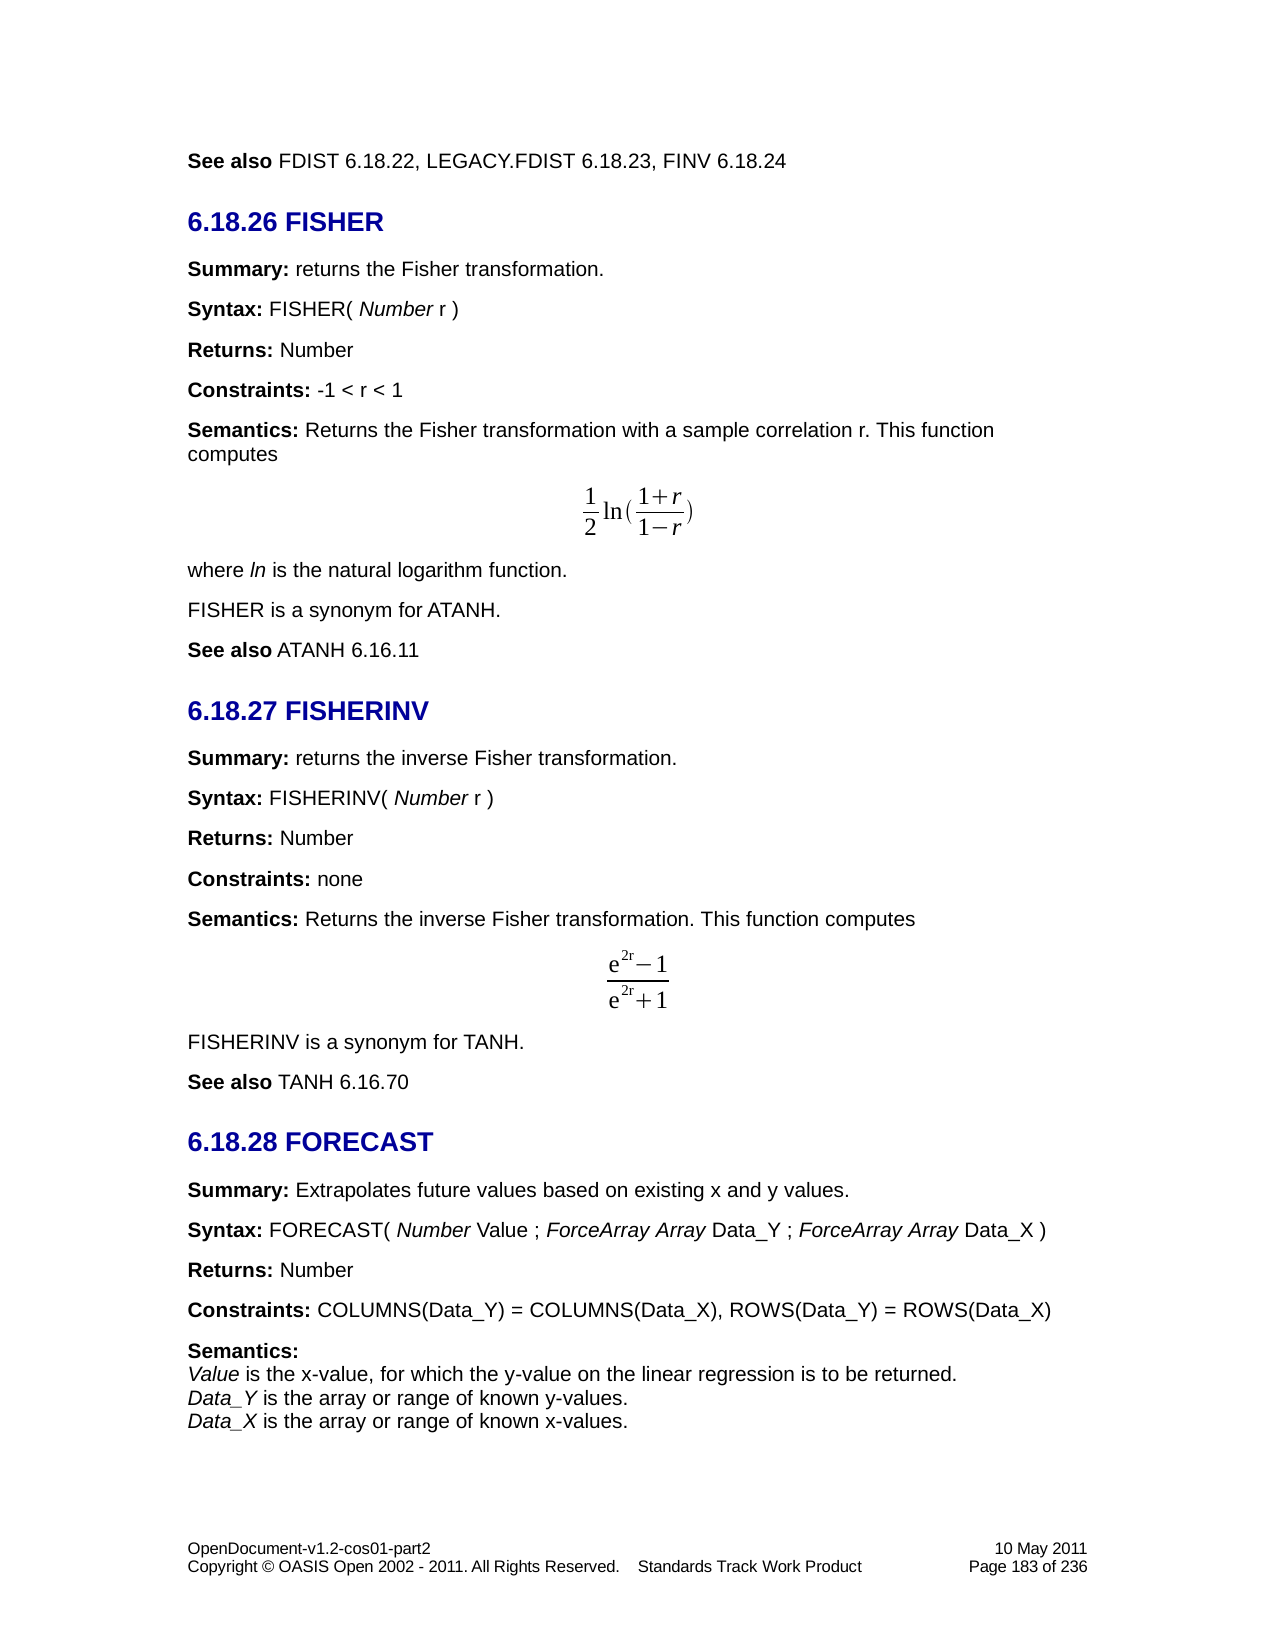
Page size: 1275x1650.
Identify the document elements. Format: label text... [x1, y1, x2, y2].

text Semantics: Returns the Fisher transformation with a sample correlation r. This function computes [187, 418, 1088, 466]
text Syntax: FISHER( Number r ) [187, 298, 1088, 321]
text Summary: returns the inverse Fisher transformation. [187, 746, 1088, 770]
text Summary: returns the Fisher transformation. [187, 258, 1088, 281]
text Constraints: COLUMNS(Data_Y) = COLUMNS(Data_X), ROWS(Data_Y) = ROWS(Data_X) [187, 1299, 1088, 1322]
text See also FDIST 6.18.22, LEGACY.FDIST 6.18.23, FINV 6.18.24 [187, 150, 1088, 173]
text Syntax: FISHERINV( Number r ) [187, 787, 1088, 810]
text FISHER is a synonym for ATANH. [187, 598, 1088, 622]
text FISHERINV is a synonym for TANH. [187, 1030, 1088, 1054]
subtitle FORECAST [187, 1127, 1088, 1157]
text Syntax: FORECAST( Number Value ; ForceArray Array Data_Y ; ForceArray Array Data_X ) [187, 1218, 1088, 1242]
text See also TANH 6.16.70 [187, 1071, 1088, 1094]
text Semantics: Returns the inverse Fisher transformation. This function computes [187, 907, 1088, 931]
text Constraints: none [187, 867, 1088, 891]
subtitle FISHER [187, 207, 1088, 237]
text Summary: Extrapolates future values based on existing x and y values. [187, 1178, 1088, 1202]
text Constraints: -1 < r < 1 [187, 378, 1088, 402]
text where ln is the natural logarithm function. [187, 558, 1088, 582]
text See also ATANH 6.16.11 [187, 639, 1088, 662]
text Semantics: Value is the x-value, for which the y-value on the linear regression is to be returned. Data_Y is the array or range of known y-values. Data_X is the array or range of known x-values. [187, 1339, 1088, 1433]
text Returns: Number [187, 338, 1088, 362]
text Returns: Number [187, 1259, 1088, 1282]
text Returns: Number [187, 827, 1088, 850]
subtitle FISHERINV [187, 696, 1088, 726]
